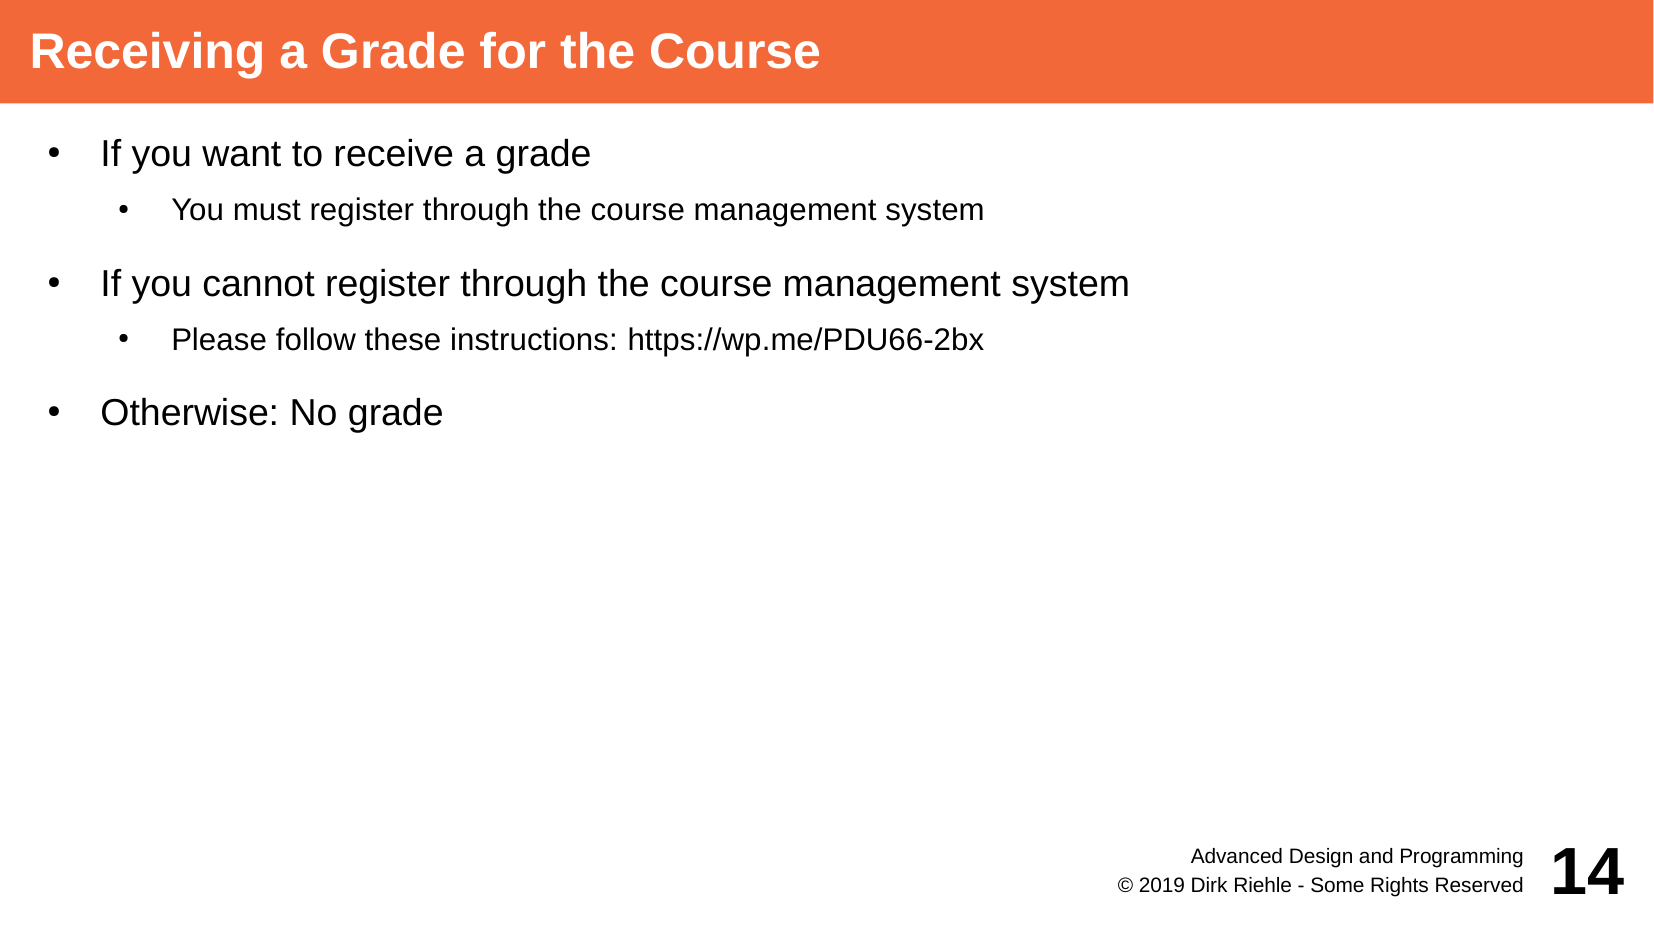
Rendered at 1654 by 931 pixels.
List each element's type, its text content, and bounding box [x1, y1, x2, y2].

list If you want to receive a grade You must register through the course management system If you cannot register through the course management system Please follow these instructions: https://wp.me/PDU66-2bx Otherwise: No grade [29, 132, 1625, 813]
title Receiving a Grade for the Course [0, 0, 1654, 104]
